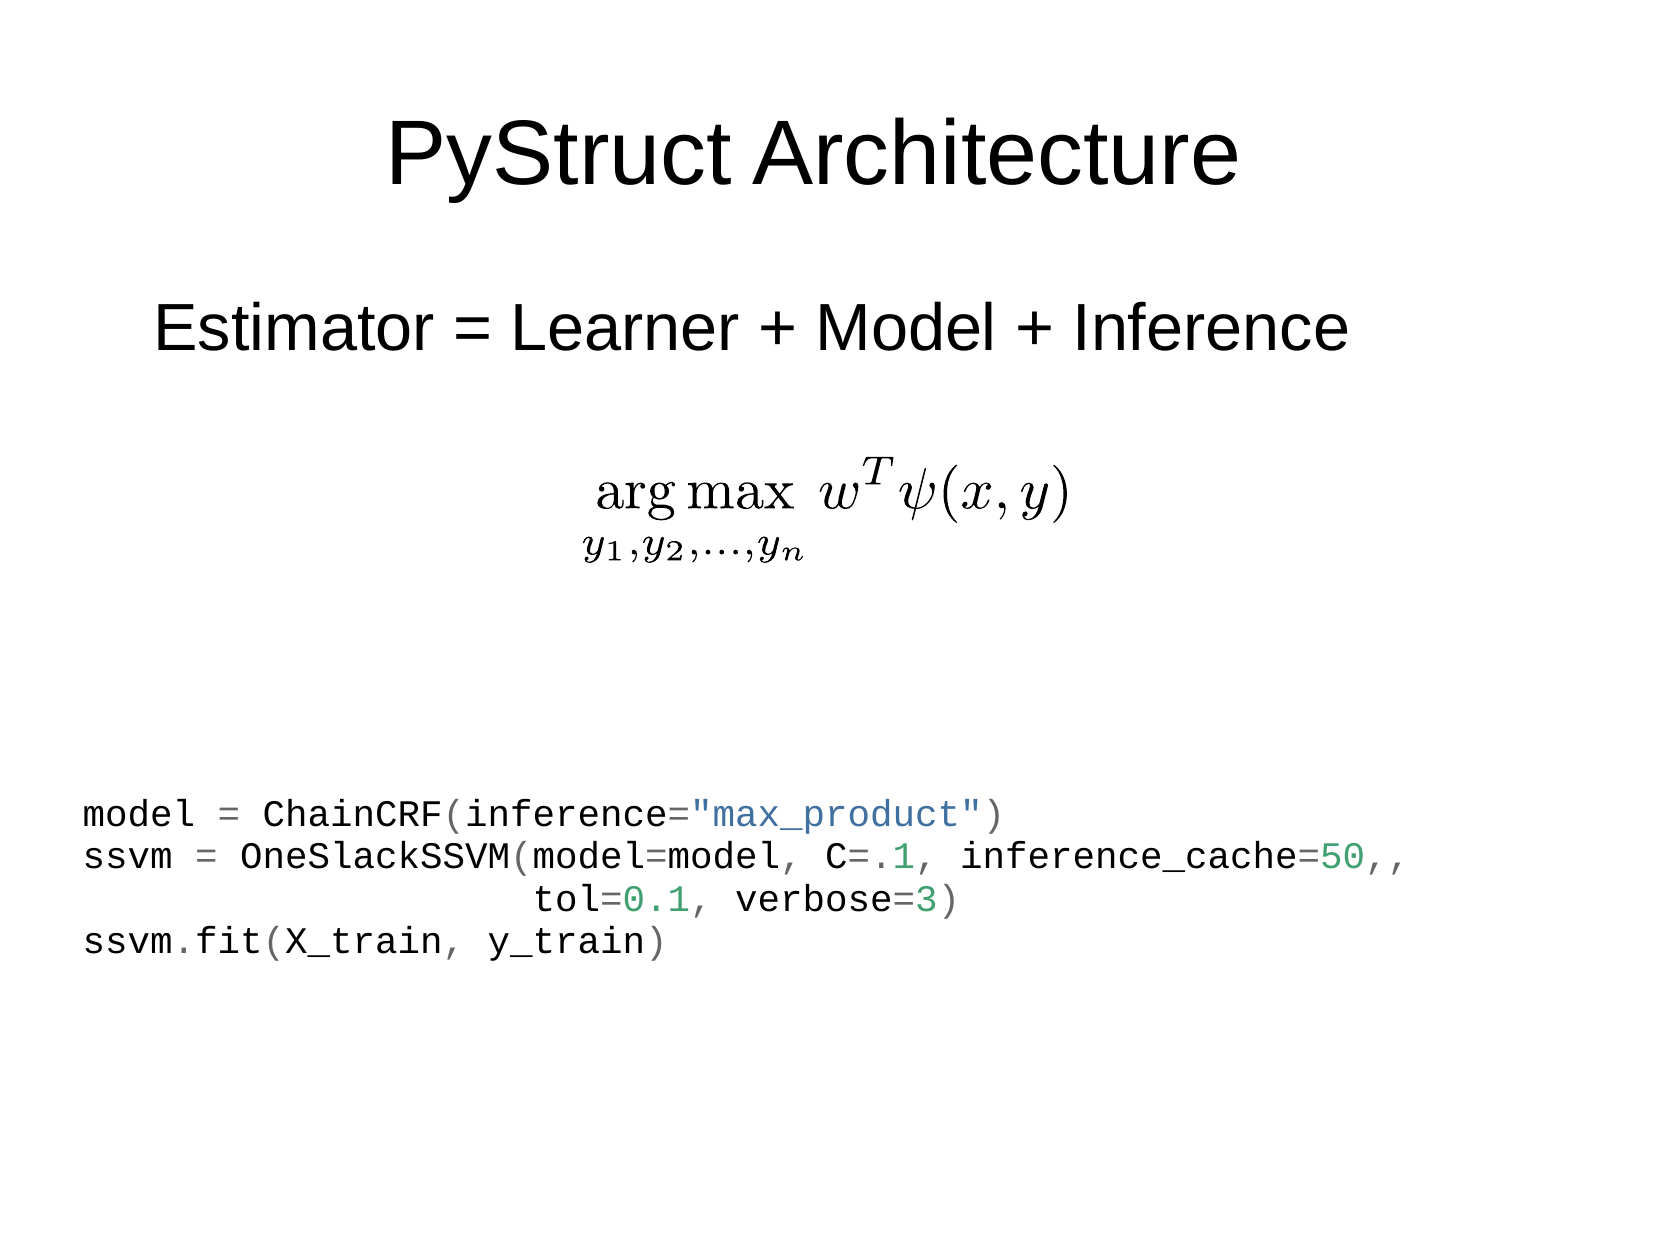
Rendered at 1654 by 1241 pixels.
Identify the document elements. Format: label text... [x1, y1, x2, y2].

title PyStruct Architecture [82, 49, 1571, 257]
text_box [580, 456, 1073, 563]
list Estimator = Learner + Model + Inference [82, 290, 1571, 1010]
text_box model = ChainCRF(inference="max_product") ssvm = OneSlackSSVM(model=model, C=.1, inference_cache=50,, tol=0.1, verbose=3) ssvm.fit(X_train, y_train) [82, 795, 1554, 967]
